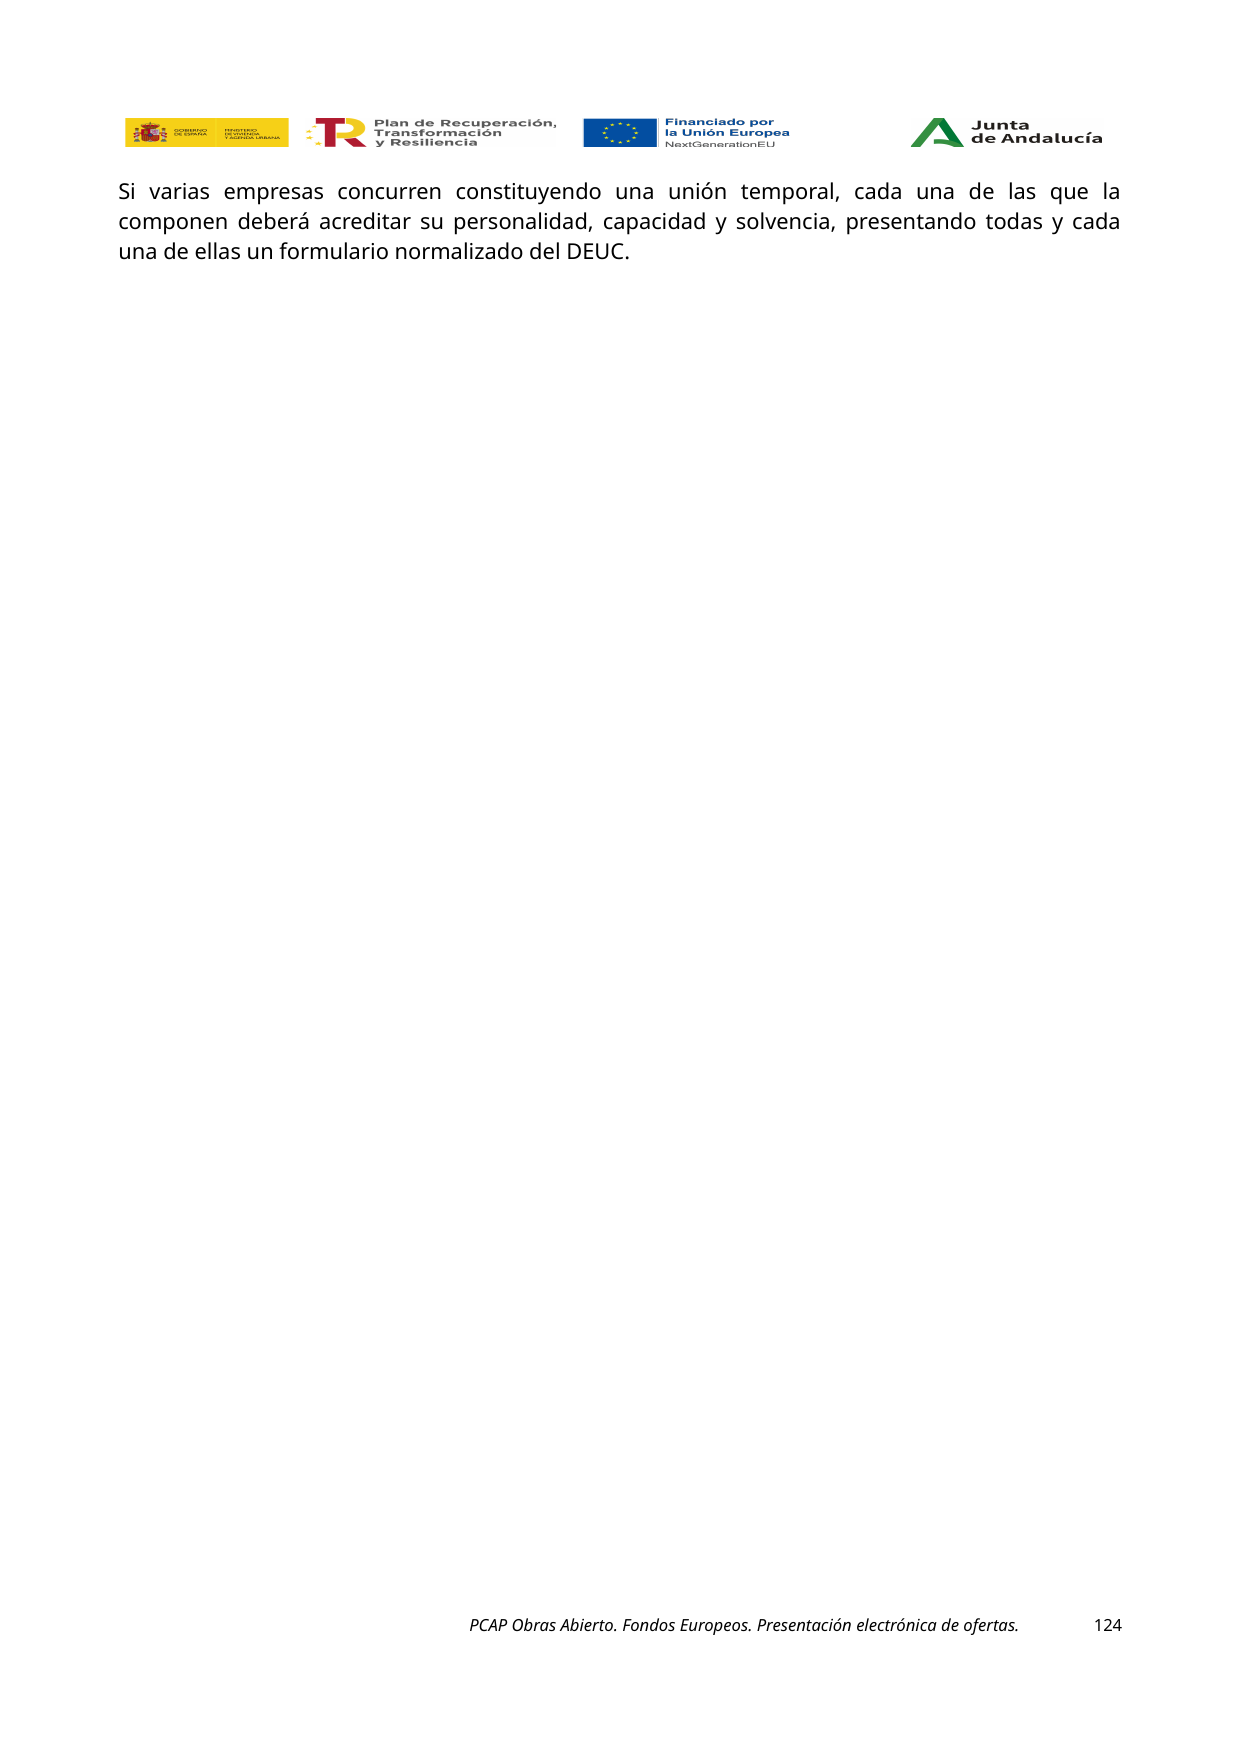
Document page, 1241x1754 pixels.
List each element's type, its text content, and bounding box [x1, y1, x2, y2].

picture [910, 118, 1104, 147]
picture [582, 118, 793, 147]
picture [305, 118, 557, 147]
picture [125, 118, 289, 147]
text Si varias empresas concurren constituyendo una unión temporal, cada una de las que la componen deberá acreditar su personalidad, capacidad y solvencia, presentando todas y cada una de ellas un formulario normalizado del DEUC. [118, 176, 1122, 266]
